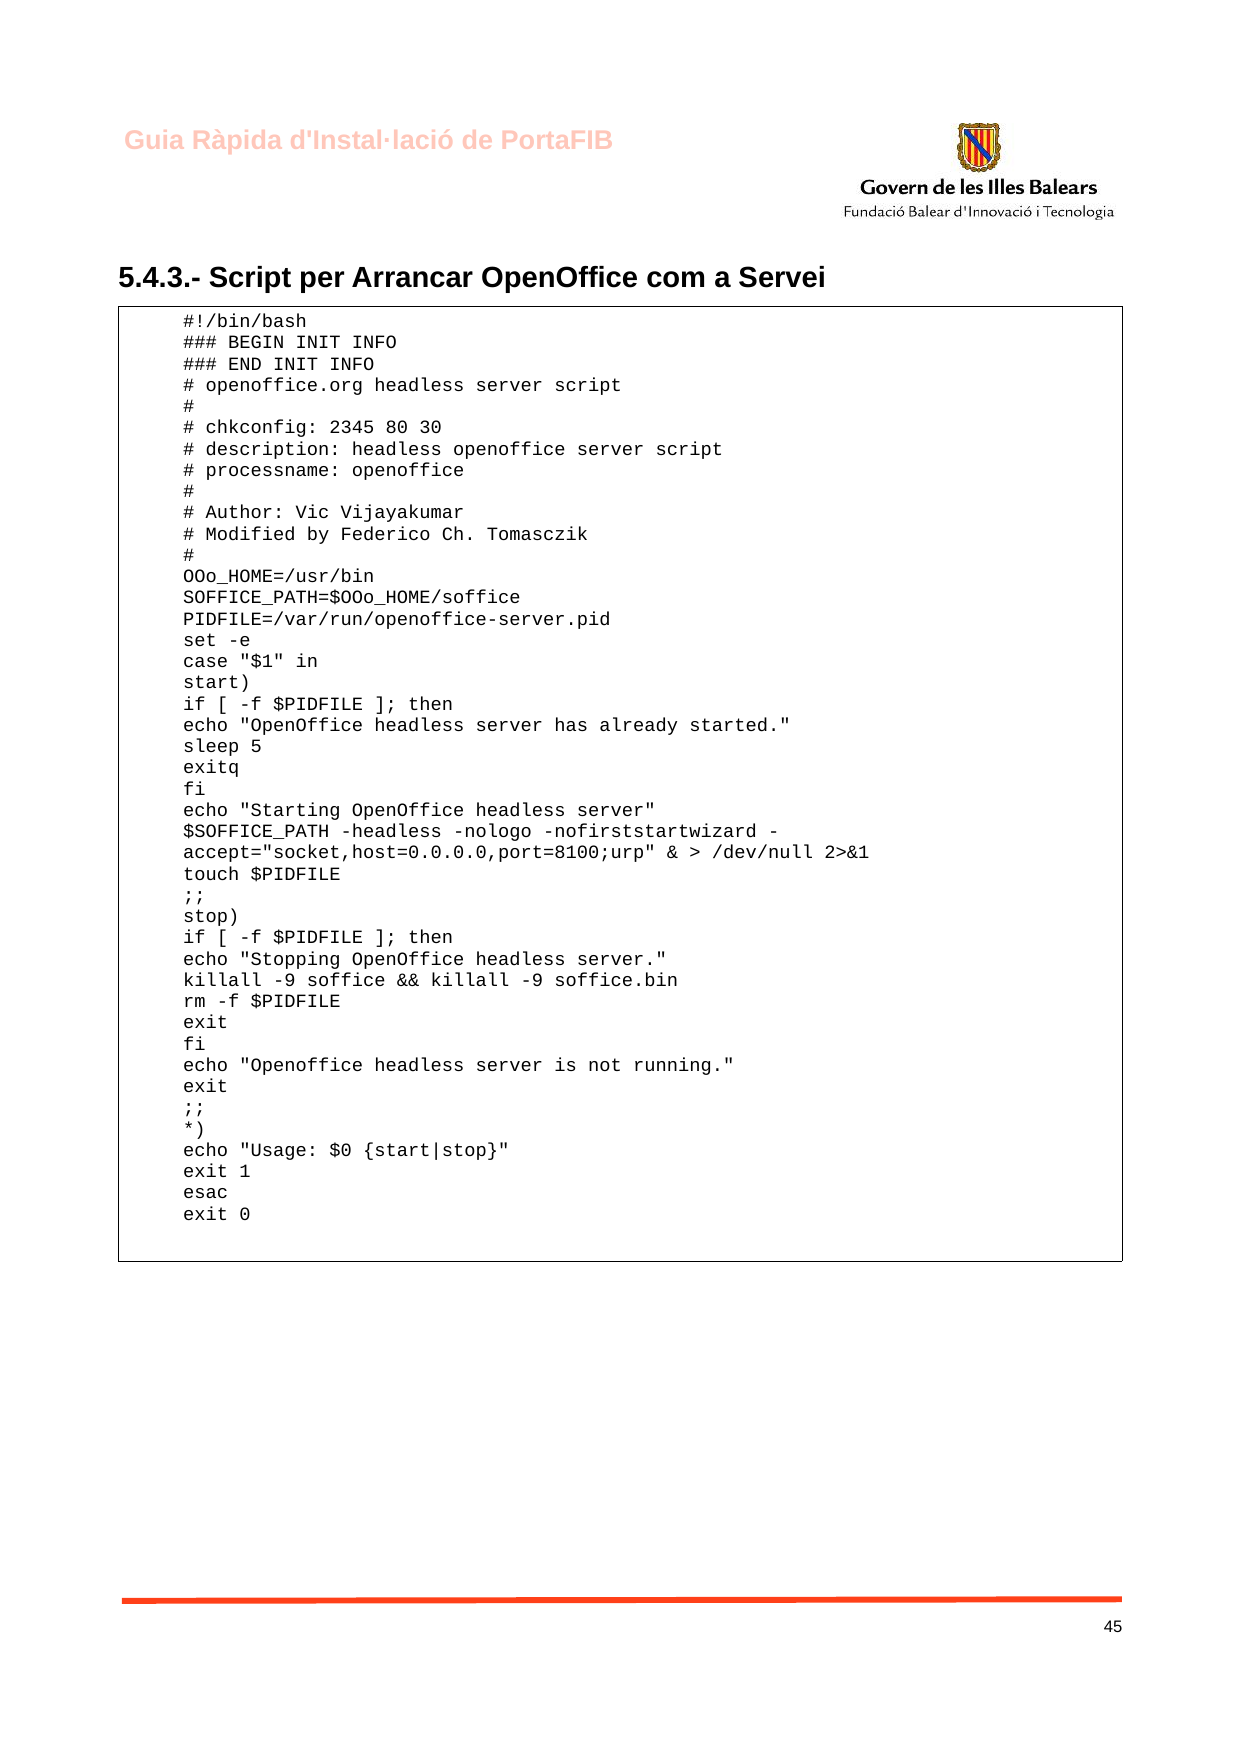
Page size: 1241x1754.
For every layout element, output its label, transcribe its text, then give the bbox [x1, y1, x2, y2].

table_header #!/bin/bash ### BEGIN INIT INFO ### END INIT INFO # openoffice.org headless server script # # chkconfig: 2345 80 30 # description: headless openoffice server script # processname: openoffice # # Author: Vic Vijayakumar # Modified by Federico Ch. Tomasczik # OOo_HOME=/usr/bin SOFFICE_PATH=$OOo_HOME/soffice PIDFILE=/var/run/openoffice-server.pid set -e case "$1" in start) if [ -f $PIDFILE ]; then echo "OpenOffice headless server has already started." sleep 5 exitq fi echo "Starting OpenOffice headless server" $SOFFICE_PATH -headless -nologo -nofirststartwizard -accept="socket,host=0.0.0.0,port=8100;urp" & > /dev/null 2>&1 touch $PIDFILE ;; stop) if [ -f $PIDFILE ]; then echo "Stopping OpenOffice headless server." killall -9 soffice && killall -9 soffice.bin rm -f $PIDFILE exit fi echo "Openoffice headless server is not running." exit ;; *) echo "Usage: $0 {start|stop}" exit 1 esac exit 0 [119, 307, 1122, 1261]
picture [840, 123, 1117, 220]
subtitle Script per Arrancar OpenOffice com a Servei [118, 260, 1122, 293]
